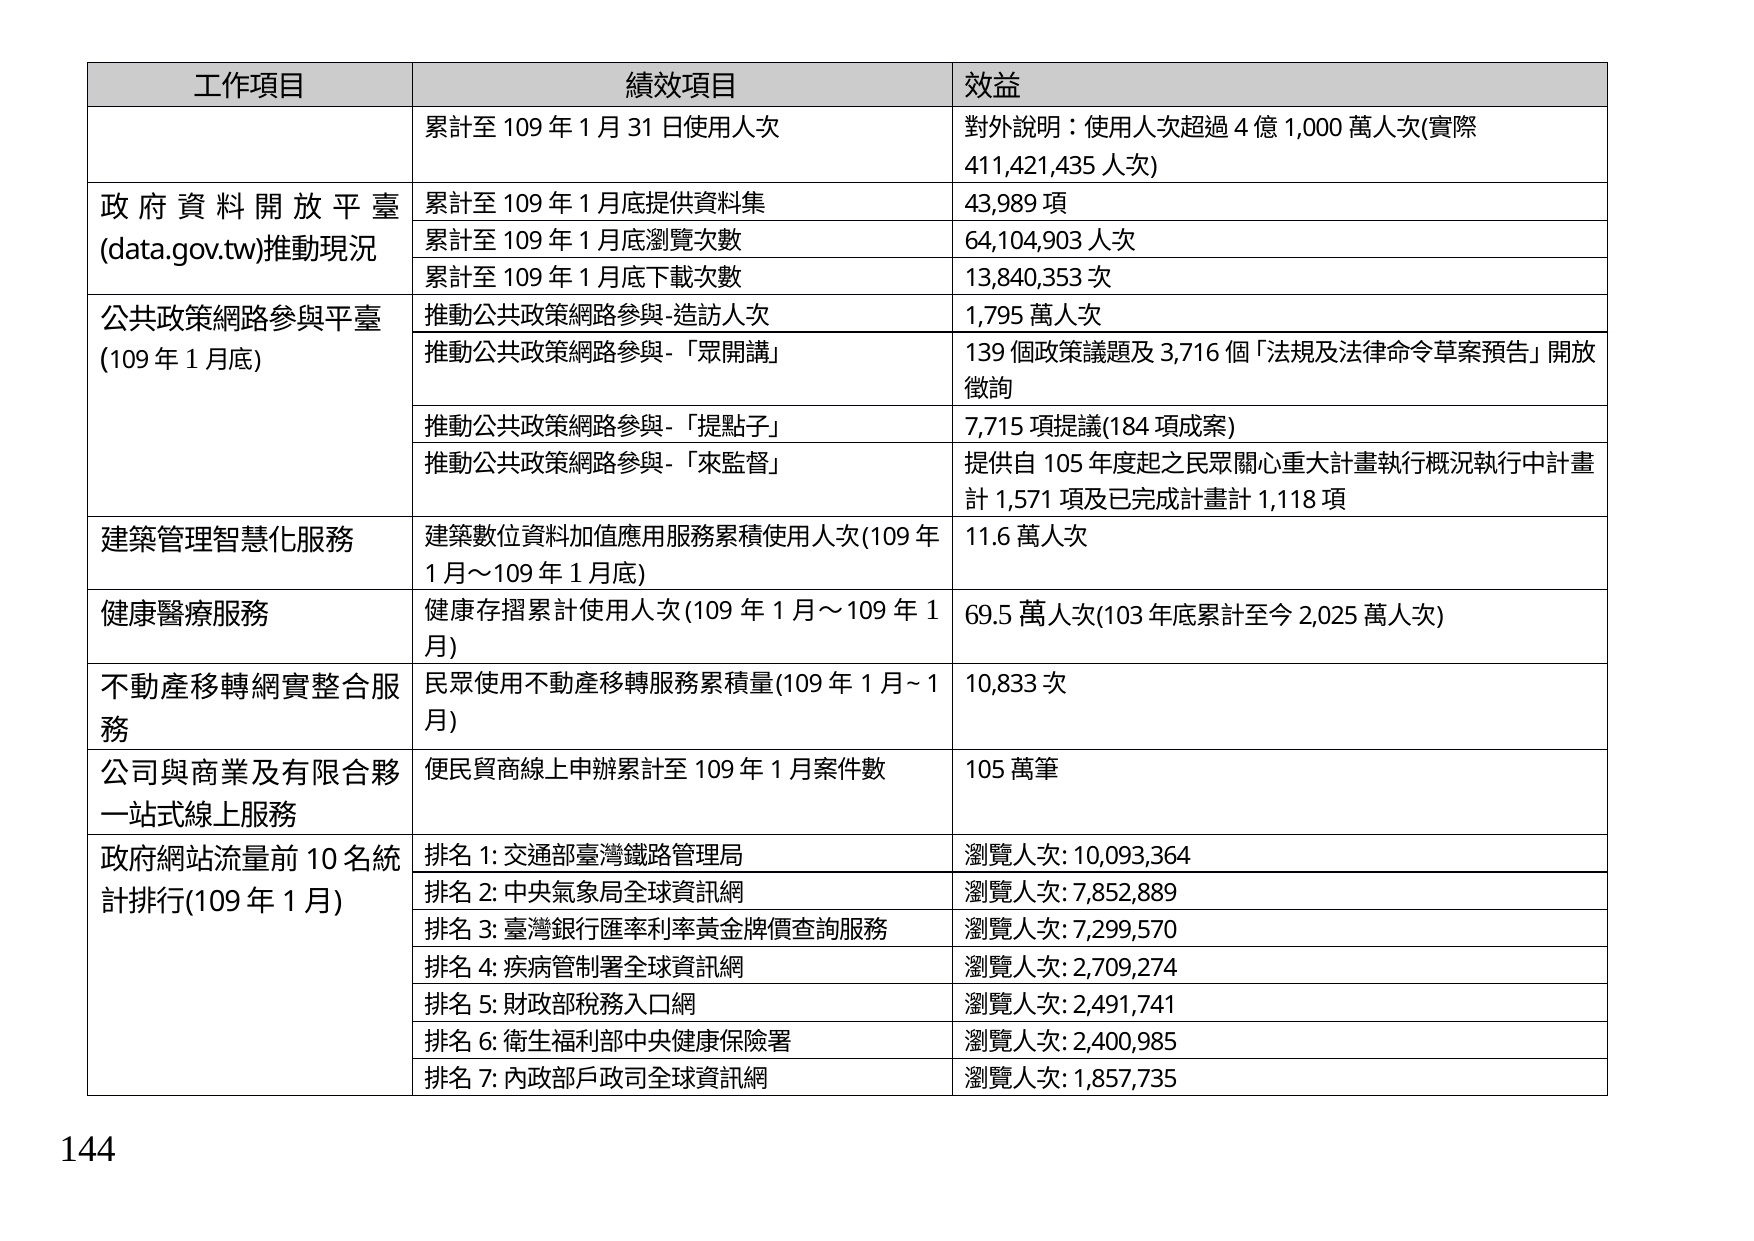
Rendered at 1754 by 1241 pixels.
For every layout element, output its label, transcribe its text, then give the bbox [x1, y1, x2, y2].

table_cell 瀏覽人次: 2,709,274 [953, 947, 1607, 983]
table_cell 累計至109年1月底提供資料集 [413, 183, 952, 219]
table_cell 瀏覽人次: 10,093,364 [953, 835, 1607, 871]
table_cell 11.6萬人次 [953, 517, 1607, 589]
table_cell 1,795萬人次 [953, 295, 1607, 331]
table_cell 排名3: 臺灣銀行匯率利率黃金牌價查詢服務 [413, 910, 952, 946]
table_header 工作項目 [88, 63, 412, 106]
table_cell 政府資料開放平臺(data.gov.tw)推動現況 [88, 183, 412, 294]
table_cell 推動公共政策網路參與-「提點子」 [413, 406, 952, 442]
table_cell 便民貿商線上申辦累計至109年1月案件數 [413, 750, 952, 834]
table_cell 推動公共政策網路參與-造訪人次 [413, 295, 952, 331]
table_cell 建築數位資料加值應用服務累積使用人次(109年1月～109年1月底) [413, 517, 952, 589]
table_cell 排名1: 交通部臺灣鐵路管理局 [413, 835, 952, 871]
table_cell 累計至109年1月底瀏覽次數 [413, 221, 952, 257]
table_cell 排名5: 財政部稅務入口網 [413, 984, 952, 1021]
table_cell [88, 107, 412, 182]
table_cell 累計至109年1月31日使用人次 [413, 107, 952, 182]
table_cell 瀏覽人次: 2,400,985 [953, 1022, 1607, 1058]
table_cell 瀏覽人次: 1,857,735 [953, 1059, 1607, 1095]
table_cell 105萬筆 [953, 750, 1607, 834]
table_cell 推動公共政策網路參與-「來監督」 [413, 443, 952, 516]
table_cell 對外說明：使用人次超過4億1,000萬人次(實際411,421,435人次) [953, 107, 1607, 182]
table_cell 10,833次 [953, 664, 1607, 748]
table_cell 64,104,903人次 [953, 221, 1607, 257]
table_header 效益 [953, 63, 1607, 106]
table_cell 提供自105年度起之民眾關心重大計畫執行概況執行中計畫計1,571項及已完成計畫計1,118項 [953, 443, 1607, 516]
table_cell 政府網站流量前10名統計排行(109年1月) [88, 835, 412, 1095]
table_cell 瀏覽人次: 7,299,570 [953, 910, 1607, 946]
table_cell 7,715項提議(184項成案) [953, 406, 1607, 442]
table_cell 13,840,353次 [953, 258, 1607, 294]
table_cell 瀏覽人次: 7,852,889 [953, 873, 1607, 909]
table_cell 排名2: 中央氣象局全球資訊網 [413, 873, 952, 909]
table_cell 建築管理智慧化服務 [88, 517, 412, 589]
table_cell 民眾使用不動產移轉服務累積量(109年1月~ 1月) [413, 664, 952, 748]
table_cell 公共政策網路參與平臺 (109年1月底) [88, 295, 412, 516]
table_header 績效項目 [413, 63, 952, 106]
table_cell 健康存摺累計使用人次(109年1月～109年1月) [413, 590, 952, 663]
table_cell 累計至109年1月底下載次數 [413, 258, 952, 294]
table_cell 瀏覽人次: 2,491,741 [953, 984, 1607, 1021]
table_cell 69.5萬人次(103年底累計至今2,025萬人次) [953, 590, 1607, 663]
table_cell 139個政策議題及3,716個「法規及法律命令草案預告」開放徵詢 [953, 333, 1607, 405]
table_cell 排名7: 內政部戶政司全球資訊網 [413, 1059, 952, 1095]
table_cell 排名4: 疾病管制署全球資訊網 [413, 947, 952, 983]
table_cell 健康醫療服務 [88, 590, 412, 663]
table_cell 排名6: 衛生福利部中央健康保險署 [413, 1022, 952, 1058]
table_cell 公司與商業及有限合夥一站式線上服務 [88, 750, 412, 834]
table_cell 推動公共政策網路參與-「眾開講」 [413, 333, 952, 405]
table_cell 43,989項 [953, 183, 1607, 219]
table_cell 不動產移轉網實整合服務 [88, 664, 412, 748]
